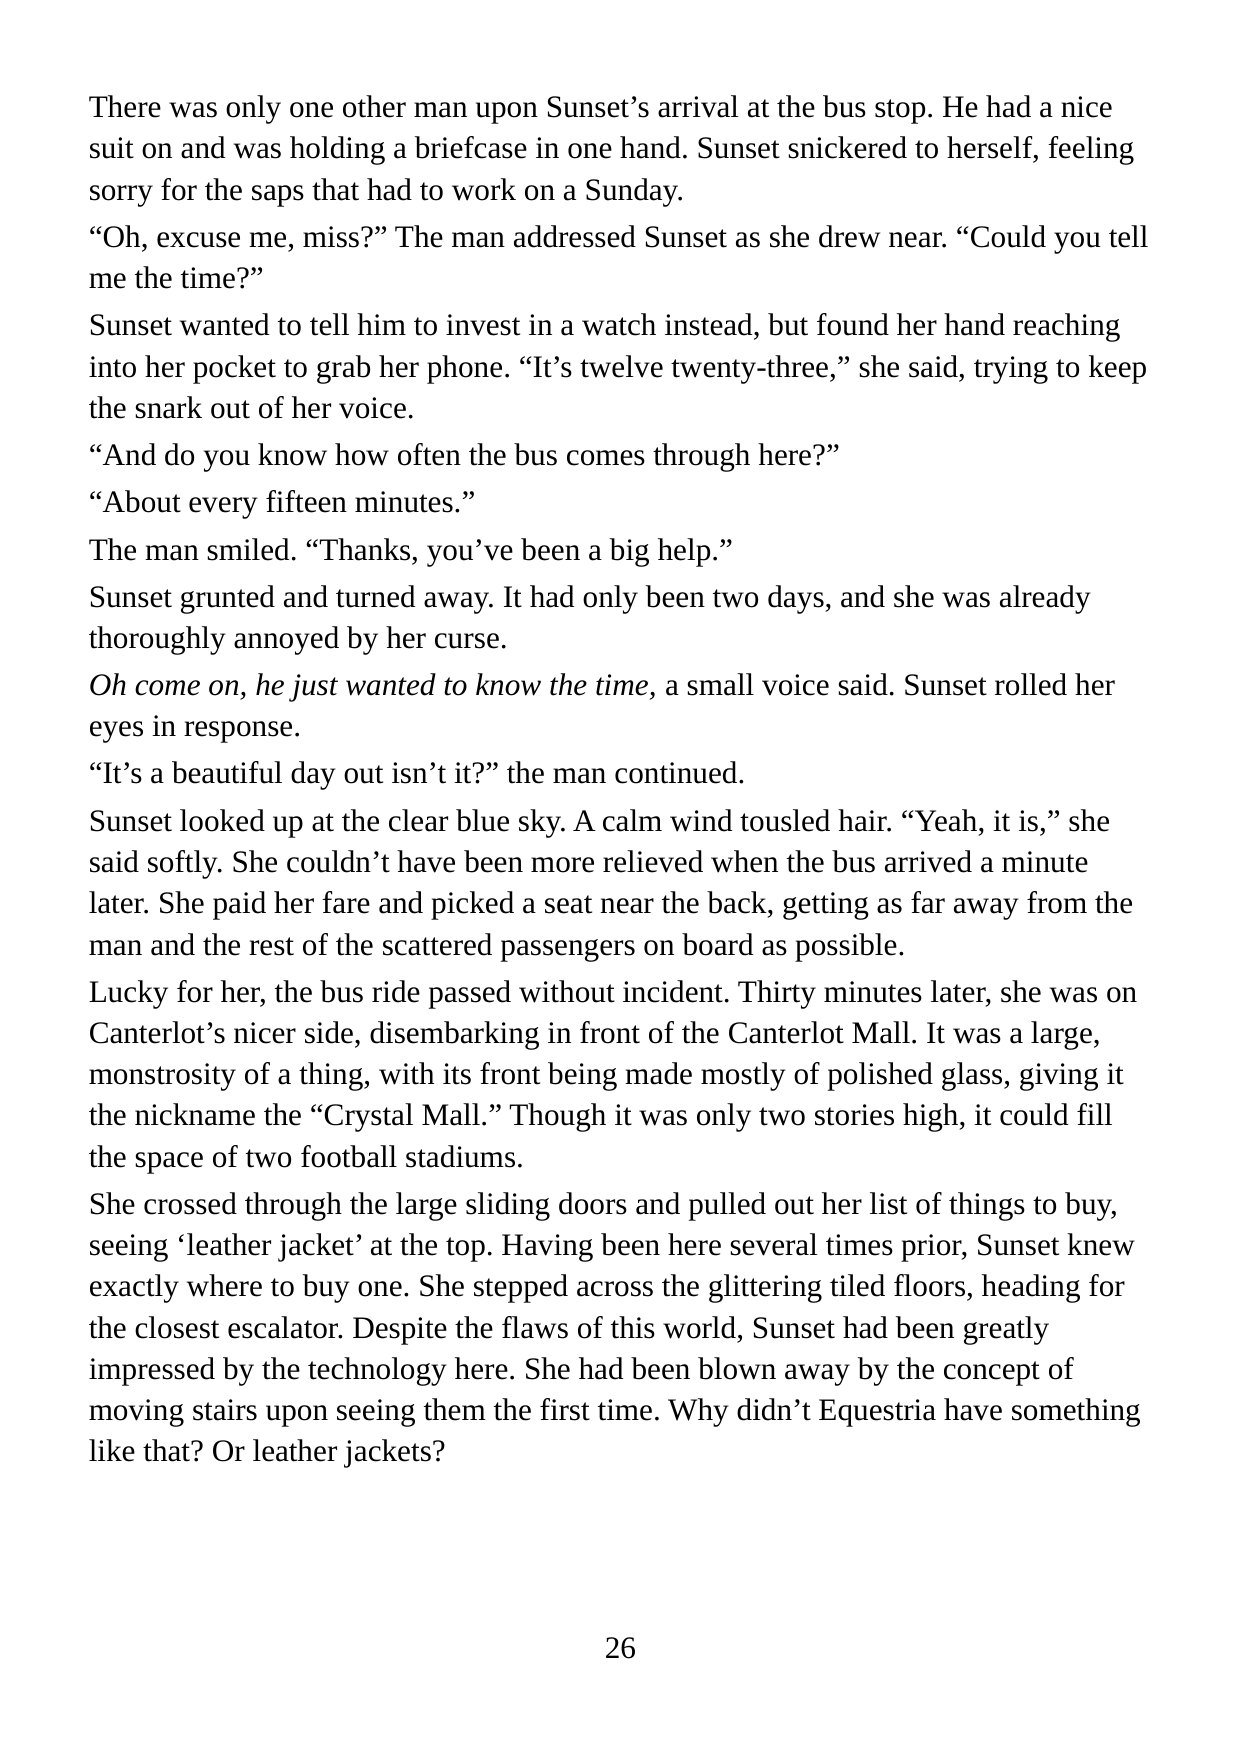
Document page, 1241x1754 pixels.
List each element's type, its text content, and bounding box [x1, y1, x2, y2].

text Sunset wanted to tell him to invest in a watch instead, but found her hand reaching into her pocket to grab her phone. “It’s twelve twenty-three,” she said, trying to keep the snark out of her voice. [88, 307, 1152, 425]
text There was only one other man upon Sunset’s arrival at the bus stop. He had a nice suit on and was holding a briefcase in one hand. Sunset snickered to herself, feeling sorry for the saps that had to work on a Sunday. [88, 88, 1152, 207]
text “Oh, excuse me, miss?” The man addressed Sunset as she drew near. “Could you tell me the time?” [88, 218, 1152, 295]
text Lucky for her, the bus ride passed without incident. Thirty minutes later, she was on Canterlot’s nicer side, disembarking in front of the Canterlot Mall. It was a large, monstrosity of a thing, with its front being made mostly of polished glass, giving it the nickname the “Crystal Mall.” Though it was only two stories high, it could fill the space of two football stadiums. [88, 973, 1152, 1174]
text “And do you know how often the bus comes through here?” [88, 436, 1152, 472]
text “About every fifteen minutes.” [88, 483, 1152, 519]
text The man smiled. “Thanks, you’ve been a big help.” [88, 531, 1152, 567]
text She crossed through the large sliding doors and pulled out her list of things to buy, seeing ‘leather jacket’ at the top. Having been here several times prior, Sunset knew exactly where to buy one. She stepped across the glittering tiled floors, heading for the closest escalator. Despite the flaws of this world, Sunset had been greatly impressed by the technology here. She had been blown away by the concept of moving stairs upon seeing them the first time. Why didn’t Equestria have something like that? Or leather jackets? [88, 1185, 1152, 1468]
text Sunset looked up at the clear blue sky. A calm wind tousled hair. “Yeah, it is,” she said softly. She couldn’t have been more relieved when the bus arrived a minute later. She paid her fare and picked a seat near the back, getting as far away from the man and the rest of the scattered passengers on board as possible. [88, 802, 1152, 962]
text Oh come on, he just wanted to know the time, a small voice said. Sunset rolled her eyes in response. [88, 666, 1152, 743]
text “It’s a beautiful day out isn’t it?” the man continued. [88, 755, 1152, 791]
text Sunset grunted and turned away. It had only been two days, and she was already thoroughly annoyed by her curse. [88, 578, 1152, 655]
